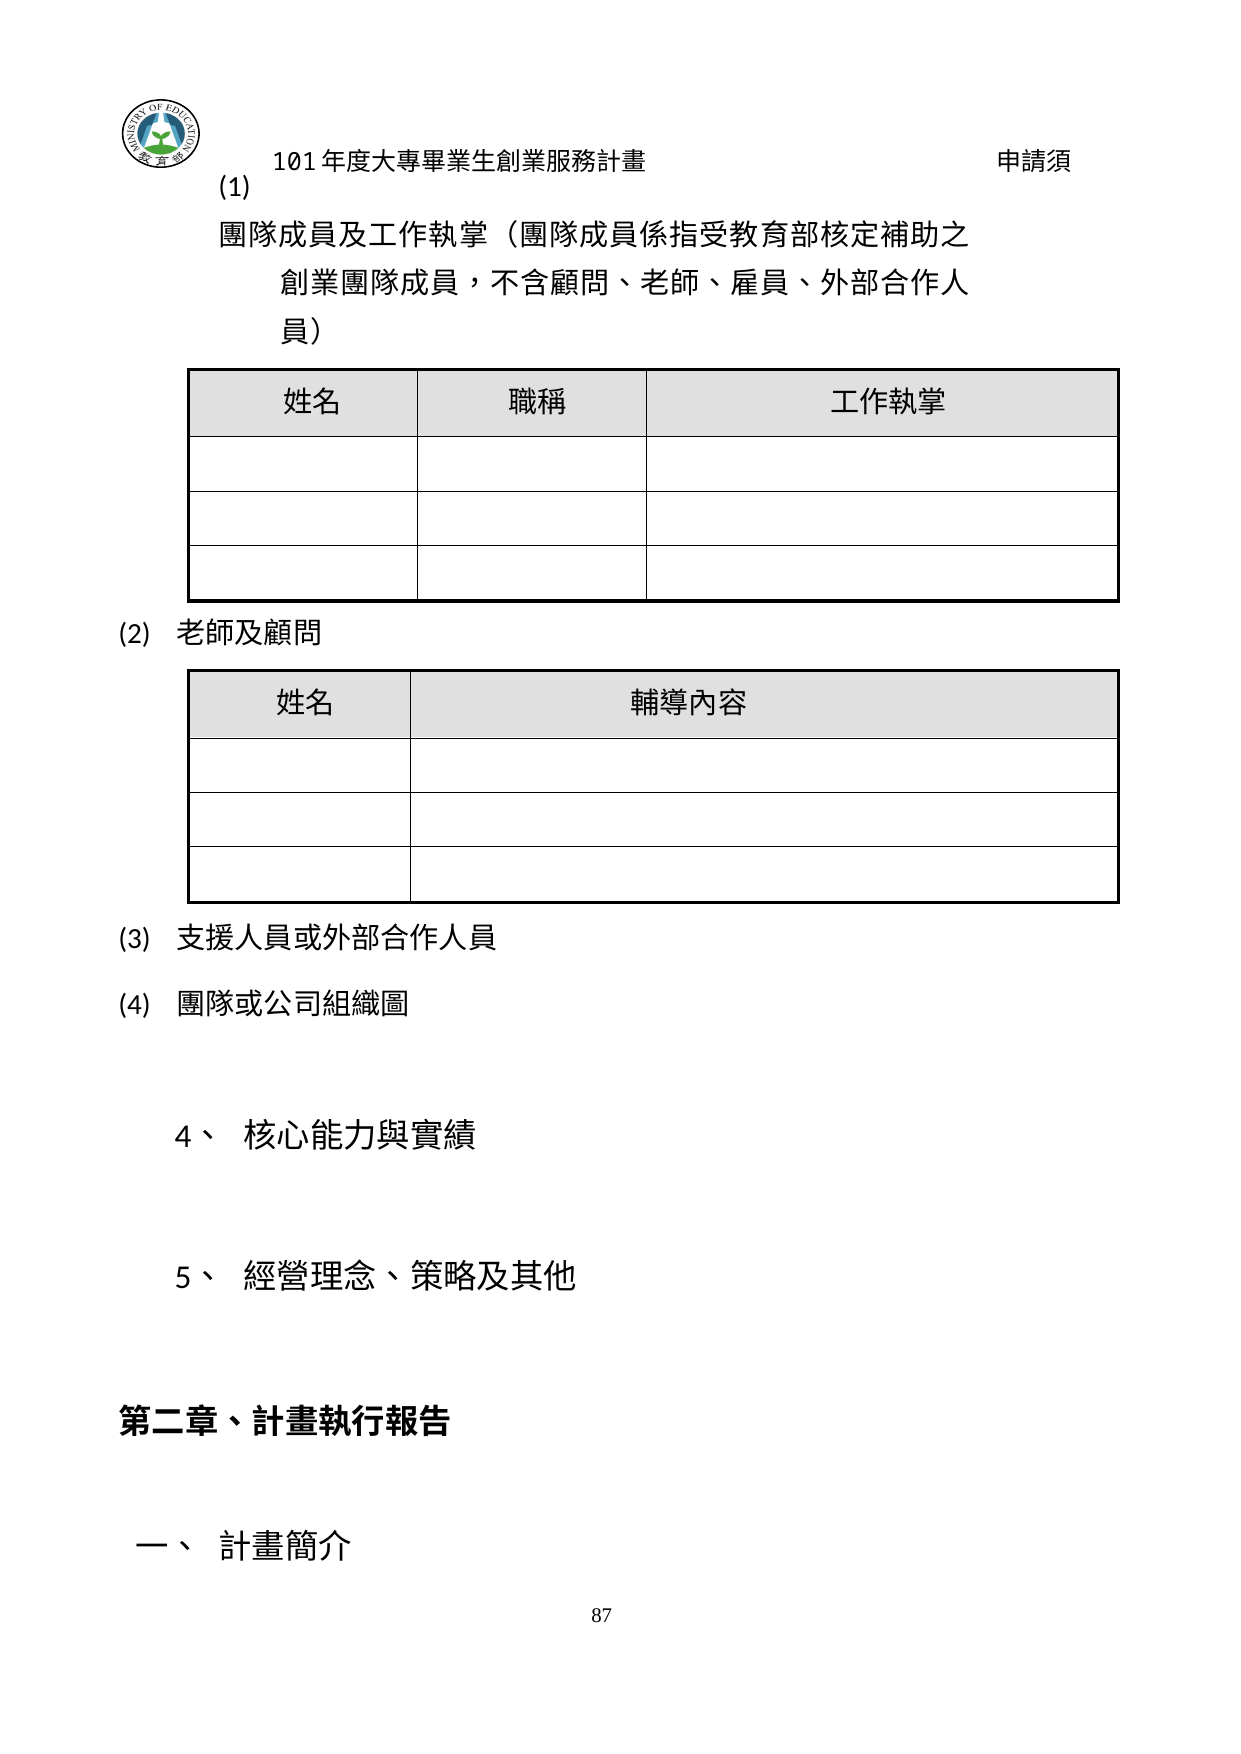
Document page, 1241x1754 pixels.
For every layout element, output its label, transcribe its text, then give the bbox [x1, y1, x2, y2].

table_cell [418, 492, 646, 545]
table_cell [647, 546, 1117, 599]
list 支援人員或外部合作人員 [118, 914, 971, 956]
table_cell [411, 739, 1117, 792]
table_cell [190, 492, 417, 545]
table_header 輔導內容 [411, 672, 1117, 737]
table_cell [647, 437, 1117, 491]
table_header 工作執掌 [647, 371, 1117, 436]
list 團隊或公司組織圖 [118, 983, 971, 1023]
table_cell [418, 546, 646, 599]
table_cell [190, 793, 410, 846]
table_cell [411, 847, 1117, 901]
table_cell [190, 847, 410, 901]
text 第二章、計畫執行報告 [118, 1377, 1122, 1440]
table_header 姓名 [190, 371, 417, 436]
table_cell [190, 739, 410, 792]
table_header 職稱 [418, 371, 646, 436]
table_cell [190, 546, 417, 599]
list 團隊成員及工作執掌（團隊成員係指受教育部核定補助之創業團隊成員，不含顧問、老師、雇員、外部合作人員） [218, 163, 971, 351]
list 核心能力與實績 [118, 1112, 971, 1157]
table_cell [418, 437, 646, 491]
list 老師及顧問 [118, 613, 971, 652]
table_cell [411, 793, 1117, 846]
text 一、 計畫簡介 [118, 1502, 1122, 1565]
list 經營理念、策略及其他 [118, 1252, 1122, 1298]
table_header 姓名 [190, 672, 410, 737]
table_cell [647, 492, 1117, 545]
table_cell [190, 437, 417, 491]
